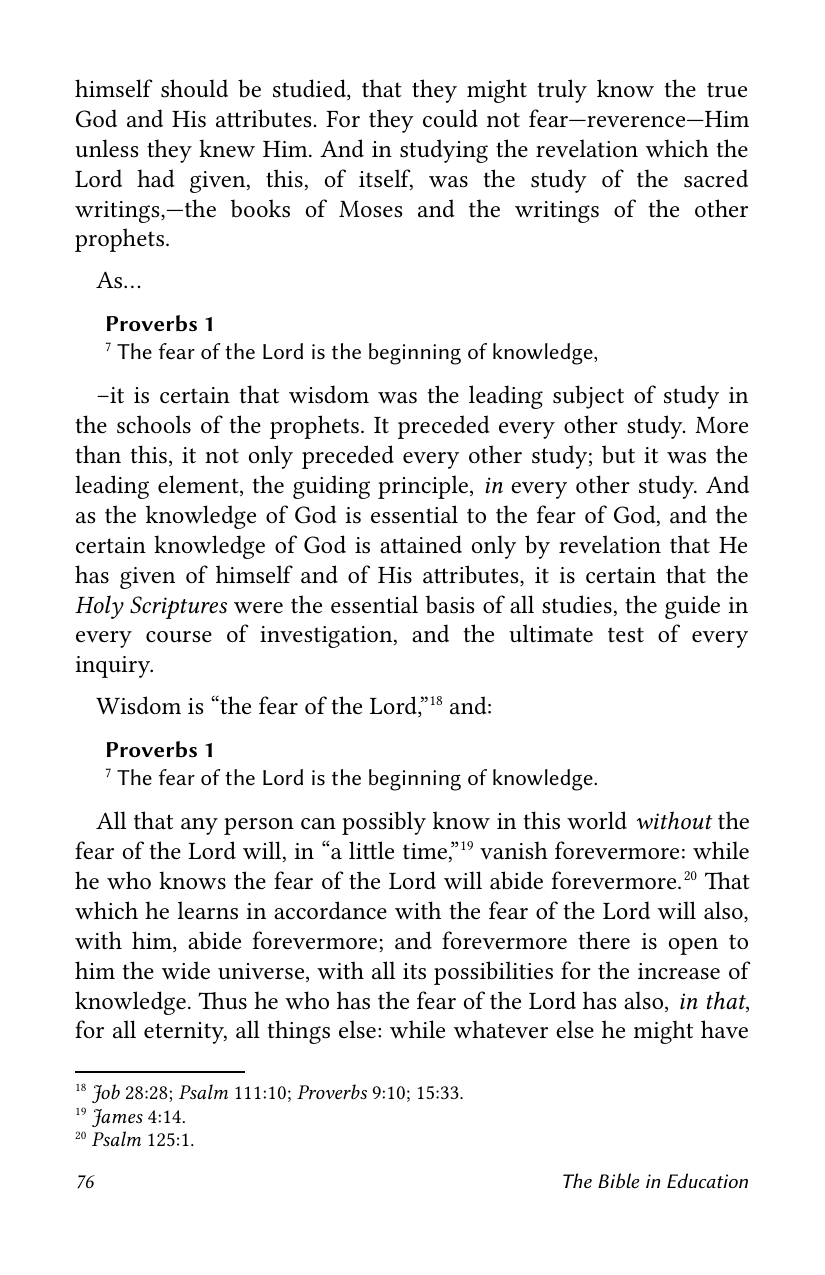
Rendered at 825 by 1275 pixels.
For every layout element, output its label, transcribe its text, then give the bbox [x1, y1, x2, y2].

text All that any person can possibly know in this world without the fear of the Lord will, in “a little time,” vanish forevermore: while he who knows the fear of the Lord will abide forevermore. That which he learns in accordance with the fear of the Lord will also, with him, abide forevermore; and forevermore there is open to him the wide universe, with all its possibilities for the increase of knowledge. Thus he who has the fear of the Lord has also, in that, for all eternity, all things else: while whatever else he might have [75, 807, 750, 1045]
text Proverbs 1 [105, 737, 750, 763]
text himself should be studied, that they might truly know the true God and His attributes. For they could not fear—reverence—Him unless they knew Him. And in studying the revelation which the Lord had given, this, of itself, was the study of the sacred writings,—the books of Moses and the writings of the other prophets. [75, 75, 750, 253]
text Proverbs 1 [105, 311, 750, 337]
text 7 The fear of the Lord is the beginning of knowledge. [105, 765, 720, 791]
text Wisdom is “the fear of the Lord,” and: [75, 692, 750, 721]
text Psalm 125:1. [75, 1128, 750, 1152]
text James 4:14. [75, 1104, 750, 1128]
text Job 28:28; Psalm 111:10; Proverbs 9:10; 15:33. [75, 1081, 750, 1104]
text 7 The fear of the Lord is the beginning of knowledge, [105, 339, 720, 365]
text As... [75, 266, 750, 295]
text –it is certain that wisdom was the leading subject of study in the schools of the prophets. It preceded every other study. More than this, it not only preceded every other study; but it was the leading element, the guiding principle, in every other study. And as the knowledge of God is essential to the fear of God, and the certain knowledge of God is attained only by revelation that He has given of himself and of His attributes, it is certain that the Holy Scriptures were the essential basis of all studies, the guide in every course of investigation, and the ultimate test of every inquiry. [75, 381, 750, 679]
